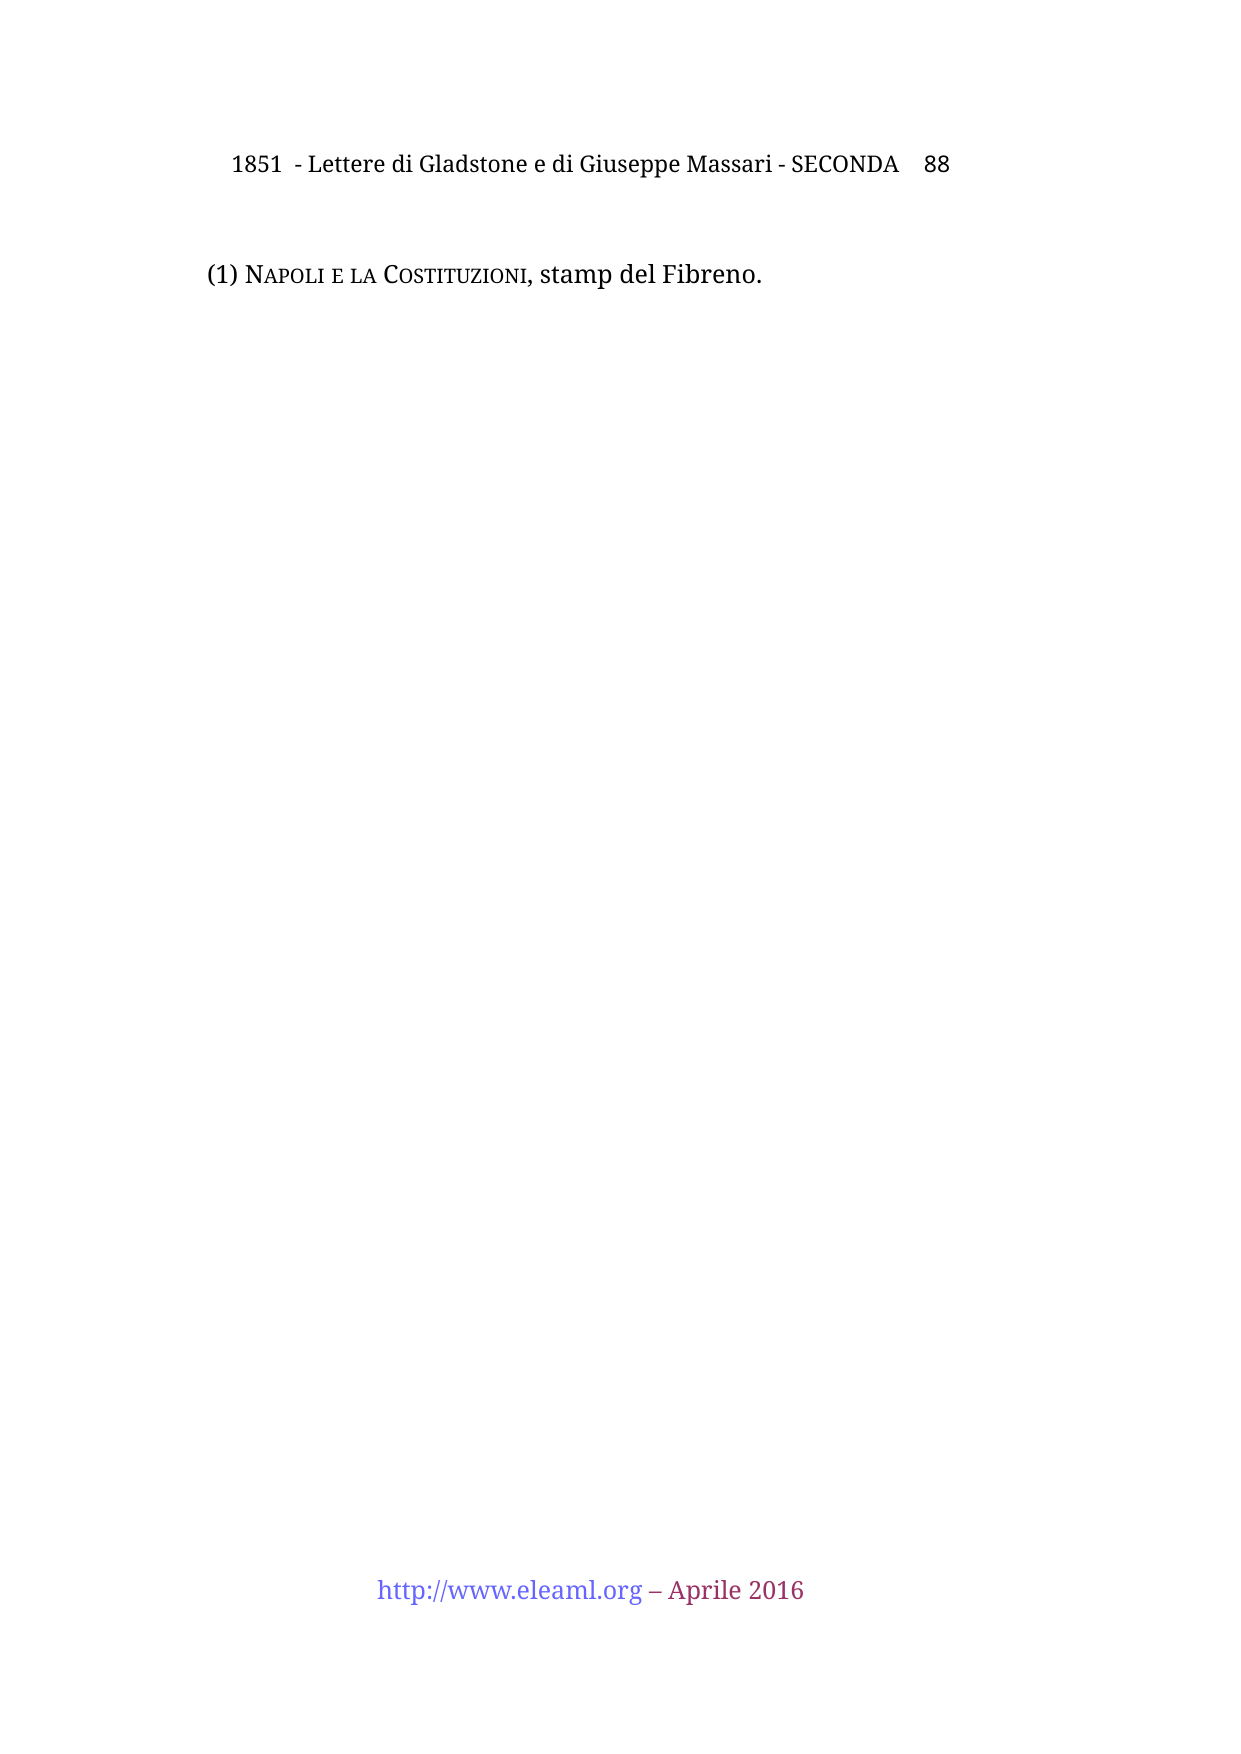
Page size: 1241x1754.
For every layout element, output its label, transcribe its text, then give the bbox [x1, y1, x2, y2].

text (1) Napoli e la Costituzioni, stamp del Fibreno. [177, 257, 1004, 291]
